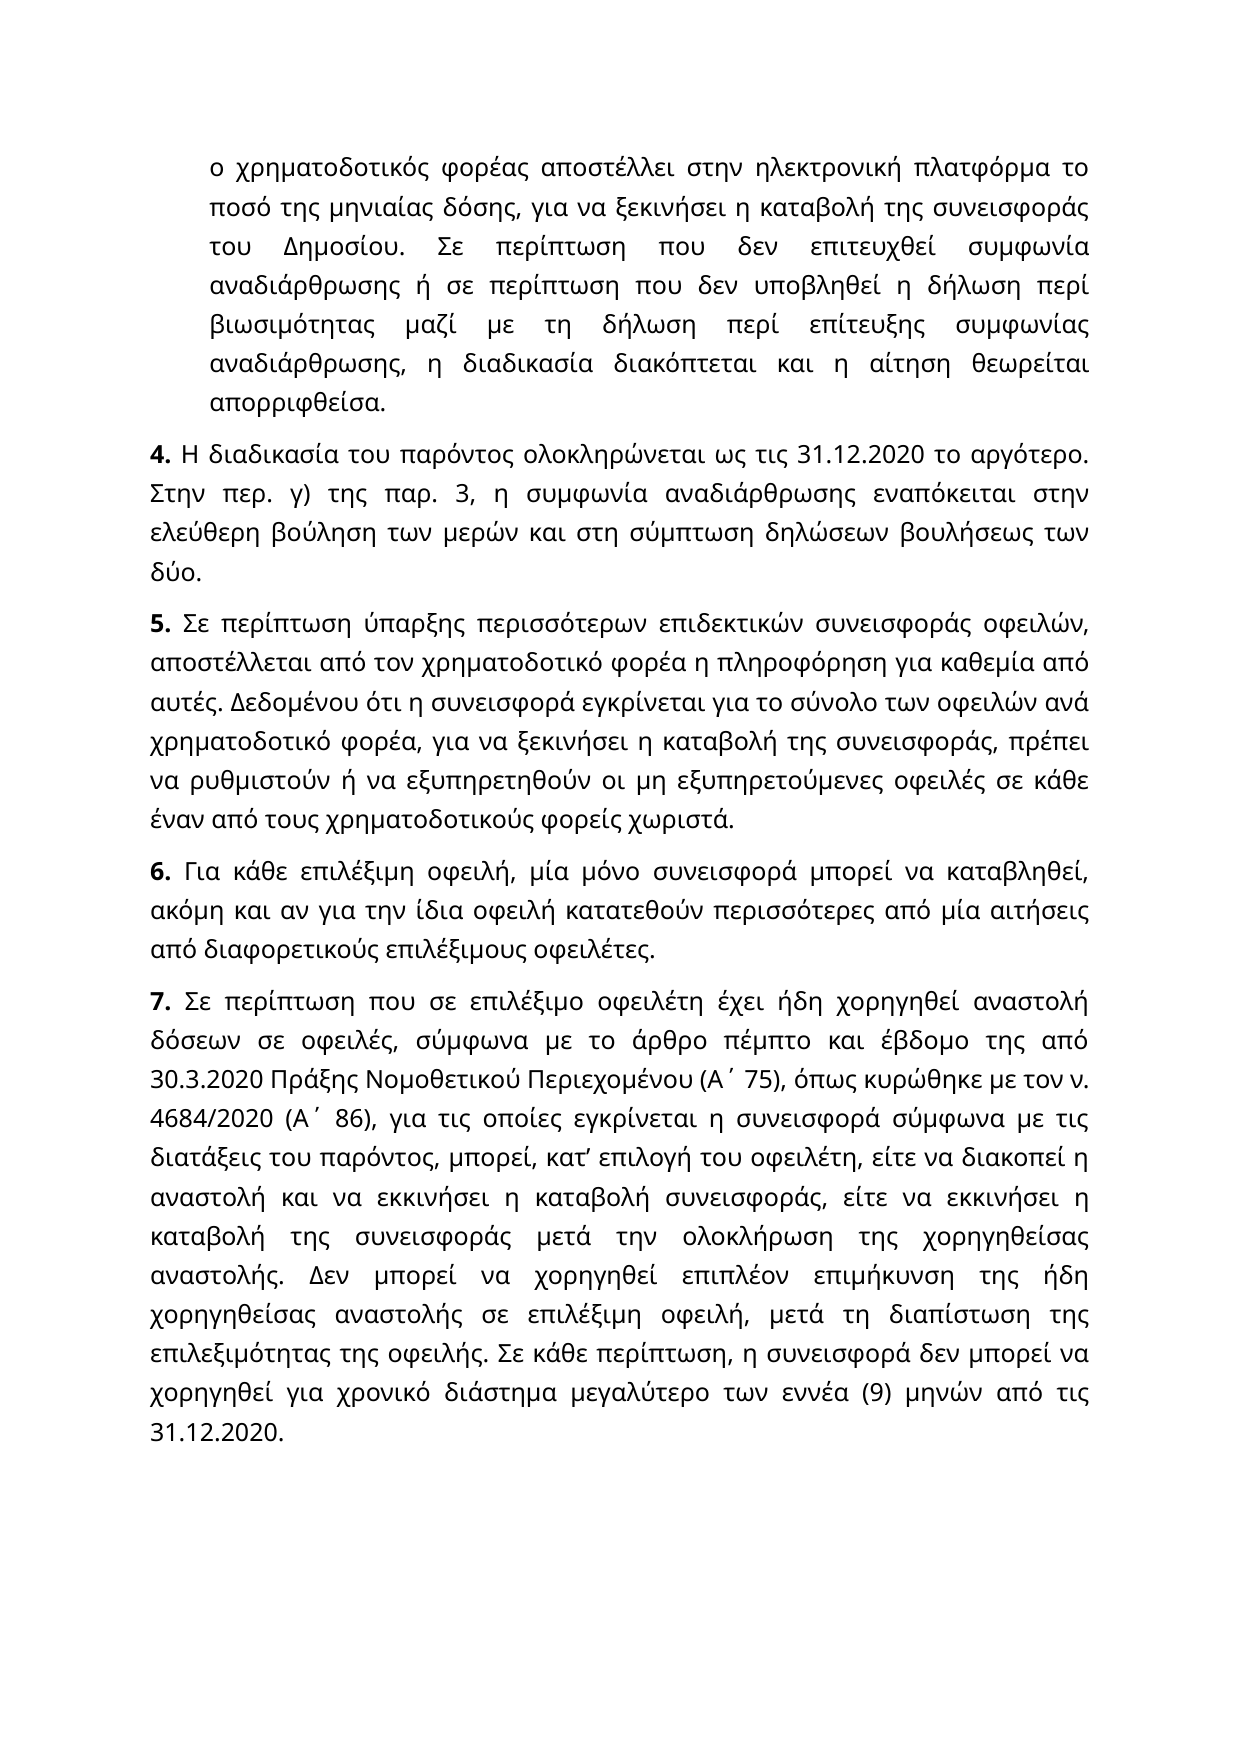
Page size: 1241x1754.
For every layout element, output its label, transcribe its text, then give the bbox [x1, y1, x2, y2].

text 5. Σε περίπτωση ύπαρξης περισσότερων επιδεκτικών συνεισφοράς οφειλών, αποστέλλεται από τον χρηματοδοτικό φορέα η πληροφόρηση για καθεμία από αυτές. Δεδομένου ότι η συνεισφορά εγκρίνεται για το σύνολο των οφειλών ανά χρηματοδοτικό φορέα, για να ξεκινήσει η καταβολή της συνεισφοράς, πρέπει να ρυθμιστούν ή να εξυπηρετηθούν οι μη εξυπηρετούμενες οφειλές σε κάθε έναν από τους χρηματοδοτικούς φορείς χωριστά. [150, 606, 1090, 836]
text 7. Σε περίπτωση που σε επιλέξιμο οφειλέτη έχει ήδη χορηγηθεί αναστολή δόσεων σε οφειλές, σύμφωνα με το άρθρο πέμπτο και έβδομο της από 30.3.2020 Πράξης Νομοθετικού Περιεχομένου (Α΄ 75), όπως κυρώθηκε με τον ν. 4684/2020 (Α΄ 86), για τις οποίες εγκρίνεται η συνεισφορά σύμφωνα με τις διατάξεις του παρόντος, μπορεί, κατ’ επιλογή του οφειλέτη, είτε να διακοπεί η αναστολή και να εκκινήσει η καταβολή συνεισφοράς, είτε να εκκινήσει η καταβολή της συνεισφοράς μετά την ολοκλήρωση της χορηγηθείσας αναστολής. Δεν μπορεί να χορηγηθεί επιπλέον επιμήκυνση της ήδη χορηγηθείσας αναστολής σε επιλέξιμη οφειλή, μετά τη διαπίστωση της επιλεξιμότητας της οφειλής. Σε κάθε περίπτωση, η συνεισφορά δεν μπορεί να χορηγηθεί για χρονικό διάστημα μεγαλύτερο των εννέα (9) μηνών από τις 31.12.2020. [150, 983, 1090, 1448]
text 6. Για κάθε επιλέξιμη οφειλή, μία μόνο συνεισφορά μπορεί να καταβληθεί, ακόμη και αν για την ίδια οφειλή κατατεθούν περισσότερες από μία αιτήσεις από διαφορετικούς επιλέξιμους οφειλέτες. [150, 853, 1090, 966]
list ο χρηματοδοτικός φορέας αποστέλλει στην ηλεκτρονική πλατφόρμα το ποσό της μηνιαίας δόσης, για να ξεκινήσει η καταβολή της συνεισφοράς του Δημοσίου. Σε περίπτωση που δεν επιτευχθεί συμφωνία αναδιάρθρωσης ή σε περίπτωση που δεν υποβληθεί η δήλωση περί βιωσιμότητας μαζί με τη δήλωση περί επίτευξης συμφωνίας αναδιάρθρωσης, η διαδικασία διακόπτεται και η αίτηση θεωρείται απορριφθείσα. [150, 150, 1090, 419]
text 4. Η διαδικασία του παρόντος ολοκληρώνεται ως τις 31.12.2020 το αργότερο. Στην περ. γ) της παρ. 3, η συμφωνία αναδιάρθρωσης εναπόκειται στην ελεύθερη βούληση των μερών και στη σύμπτωση δηλώσεων βουλήσεως των δύο. [150, 437, 1090, 588]
